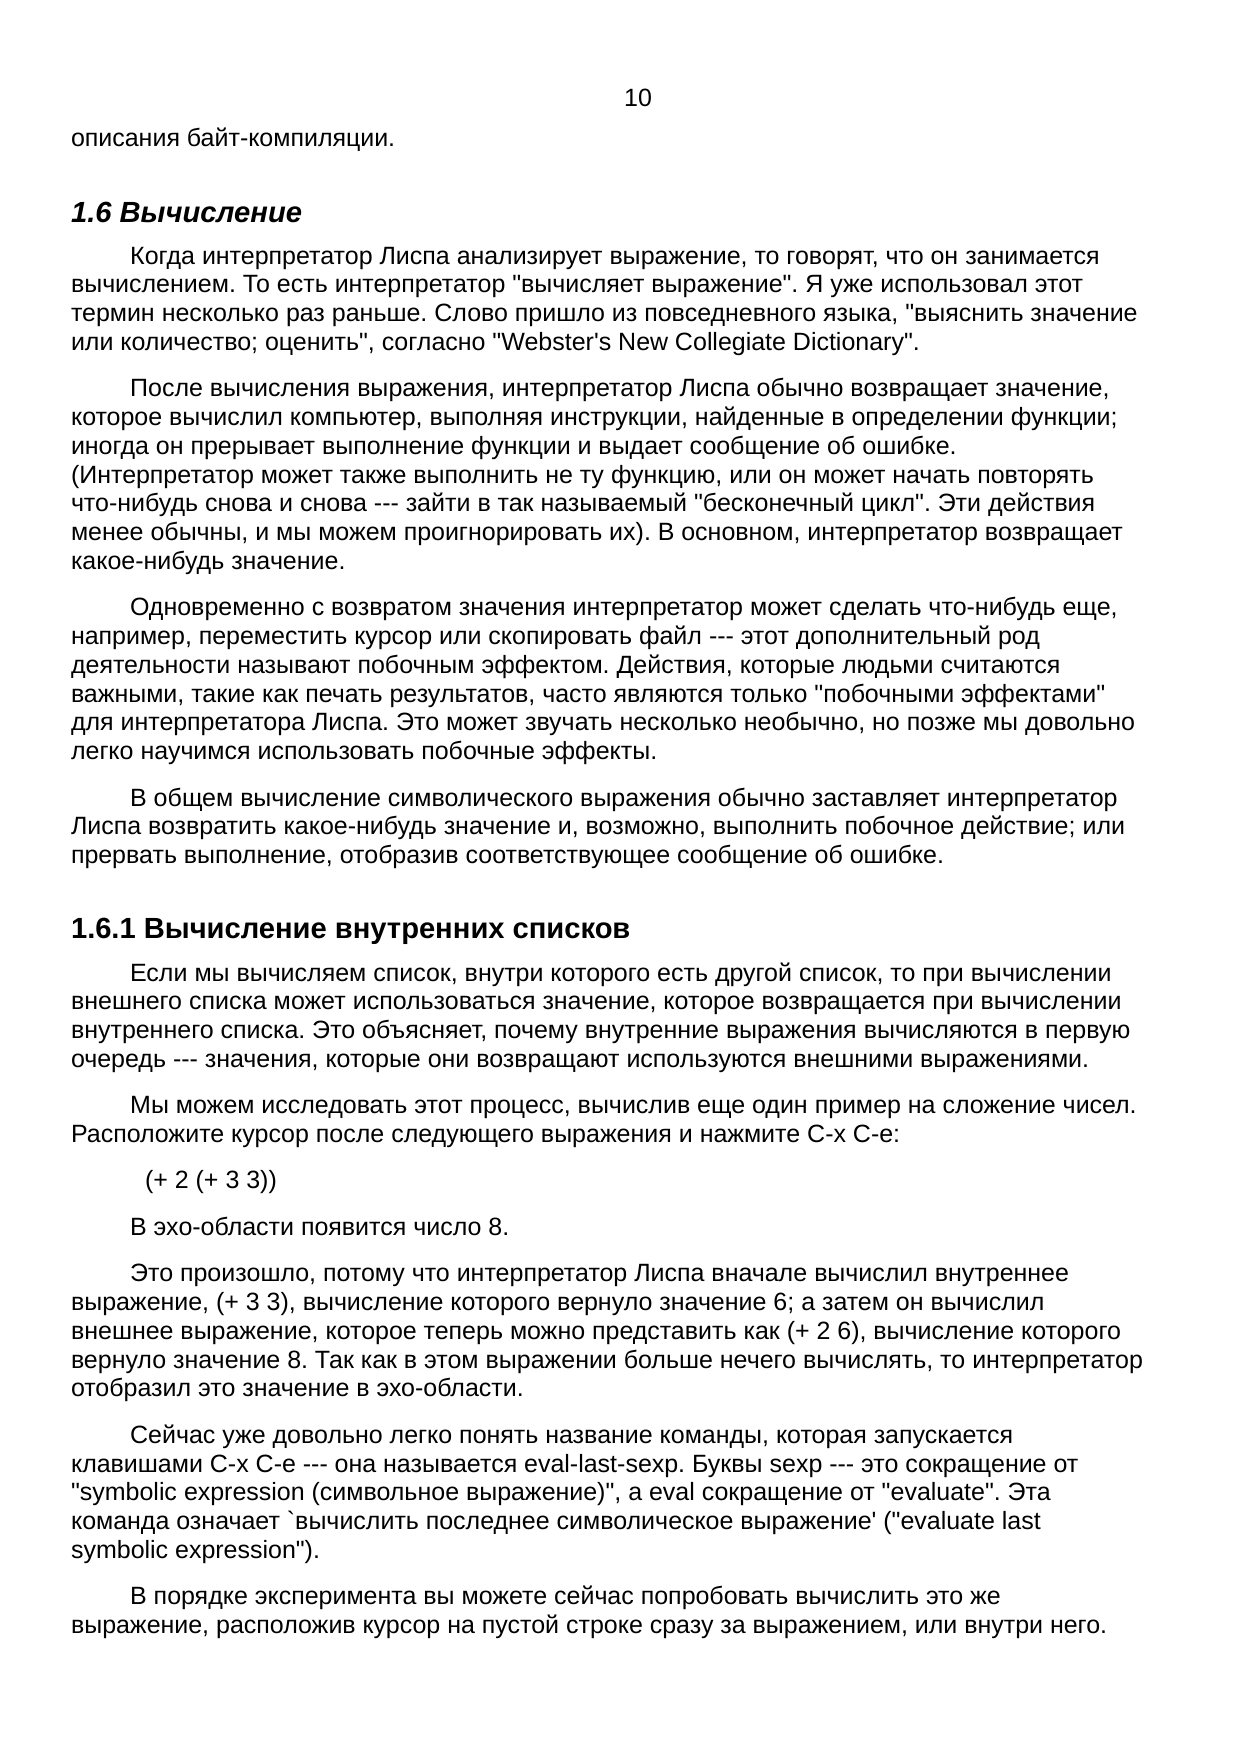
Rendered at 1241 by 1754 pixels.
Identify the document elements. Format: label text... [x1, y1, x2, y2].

text В общем вычисление символического выражения обычно заставляет интерпретатор Лиспа возвратить какое-нибудь значение и, возможно, выполнить побочное действие; или прервать выполнение, отобразив соответствующее сообщение об ошибке. [71, 783, 1146, 869]
text Когда интерпретатор Лиспа анализирует выражение, то говорят, что он занимается вычислением. То есть интерпретатор "вычисляет выражение". Я уже использовал этот термин несколько раз раньше. Слово пришло из повседневного языка, "выяснить значение или количество; оценить", согласно "Webster's New Collegiate Dictionary". [71, 241, 1146, 356]
text Мы можем исследовать этот процесс, вычислив еще один пример на сложение чисел. Расположите курсор после следующего выражения и нажмите C-x C-e: [71, 1090, 1146, 1148]
text описания байт-компиляции. [71, 123, 1146, 152]
text В порядке эксперимента вы можете сейчас попробовать вычислить это же выражение, расположив курсор на пустой строке сразу за выражением, или внутри него. [71, 1581, 1146, 1639]
subtitle 1.6 Вычисление [71, 195, 1146, 228]
text (+ 2 (+ 3 3)) [71, 1166, 1146, 1194]
text После вычисления выражения, интерпретатор Лиспа обычно возвращает значение, которое вычислил компьютер, выполняя инструкции, найденные в определении функции; иногда он прерывает выполнение функции и выдает сообщение об ошибке. (Интерпретатор может также выполнить не ту функцию, или он может начать повторять что-нибудь снова и снова --- зайти в так называемый "бесконечный цикл". Эти действия менее обычны, и мы можем проигнорировать их). В основном, интерпретатор возвращает какое-нибудь значение. [71, 373, 1146, 575]
text Если мы вычисляем список, внутри которого есть другой список, то при вычислении внешнего списка может использоваться значение, которое возвращается при вычислении внутреннего списка. Это объясняет, почему внутренние выражения вычисляются в первую очередь --- значения, которые они возвращают используются внешними выражениями. [71, 958, 1146, 1073]
text Сейчас уже довольно легко понять название команды, которая запускается клавишами C-x C-e --- она называется eval-last-sexp. Буквы sexp --- это сокращение от "symbolic expression (символьное выражение)", а eval сокращение от "evaluate". Эта команда означает `вычислить последнее символическое выражение' ("evaluate last symbolic expression"). [71, 1420, 1146, 1564]
text В эхо-области появится число 8. [71, 1212, 1146, 1241]
subtitle 1.6.1 Вычисление внутренних списков [71, 912, 1146, 945]
text Это произошло, потому что интерпретатор Лиспа вначале вычислил внутреннее выражение, (+ 3 3), вычисление которого вернуло значение 6; а затем он вычислил внешнее выражение, которое теперь можно представить как (+ 2 6), вычисление которого вернуло значение 8. Так как в этом выражении больше нечего вычислять, то интерпретатор отобразил это значение в эхо-области. [71, 1258, 1146, 1402]
text Одновременно с возвратом значения интерпретатор может сделать что-нибудь еще, например, переместить курсор или скопировать файл --- этот дополнительный род деятельности называют побочным эффектом. Действия, которые людьми считаются важными, такие как печать результатов, часто являются только "побочными эффектами" для интерпретатора Лиспа. Это может звучать несколько необычно, но позже мы довольно легко научимся использовать побочные эффекты. [71, 592, 1146, 765]
